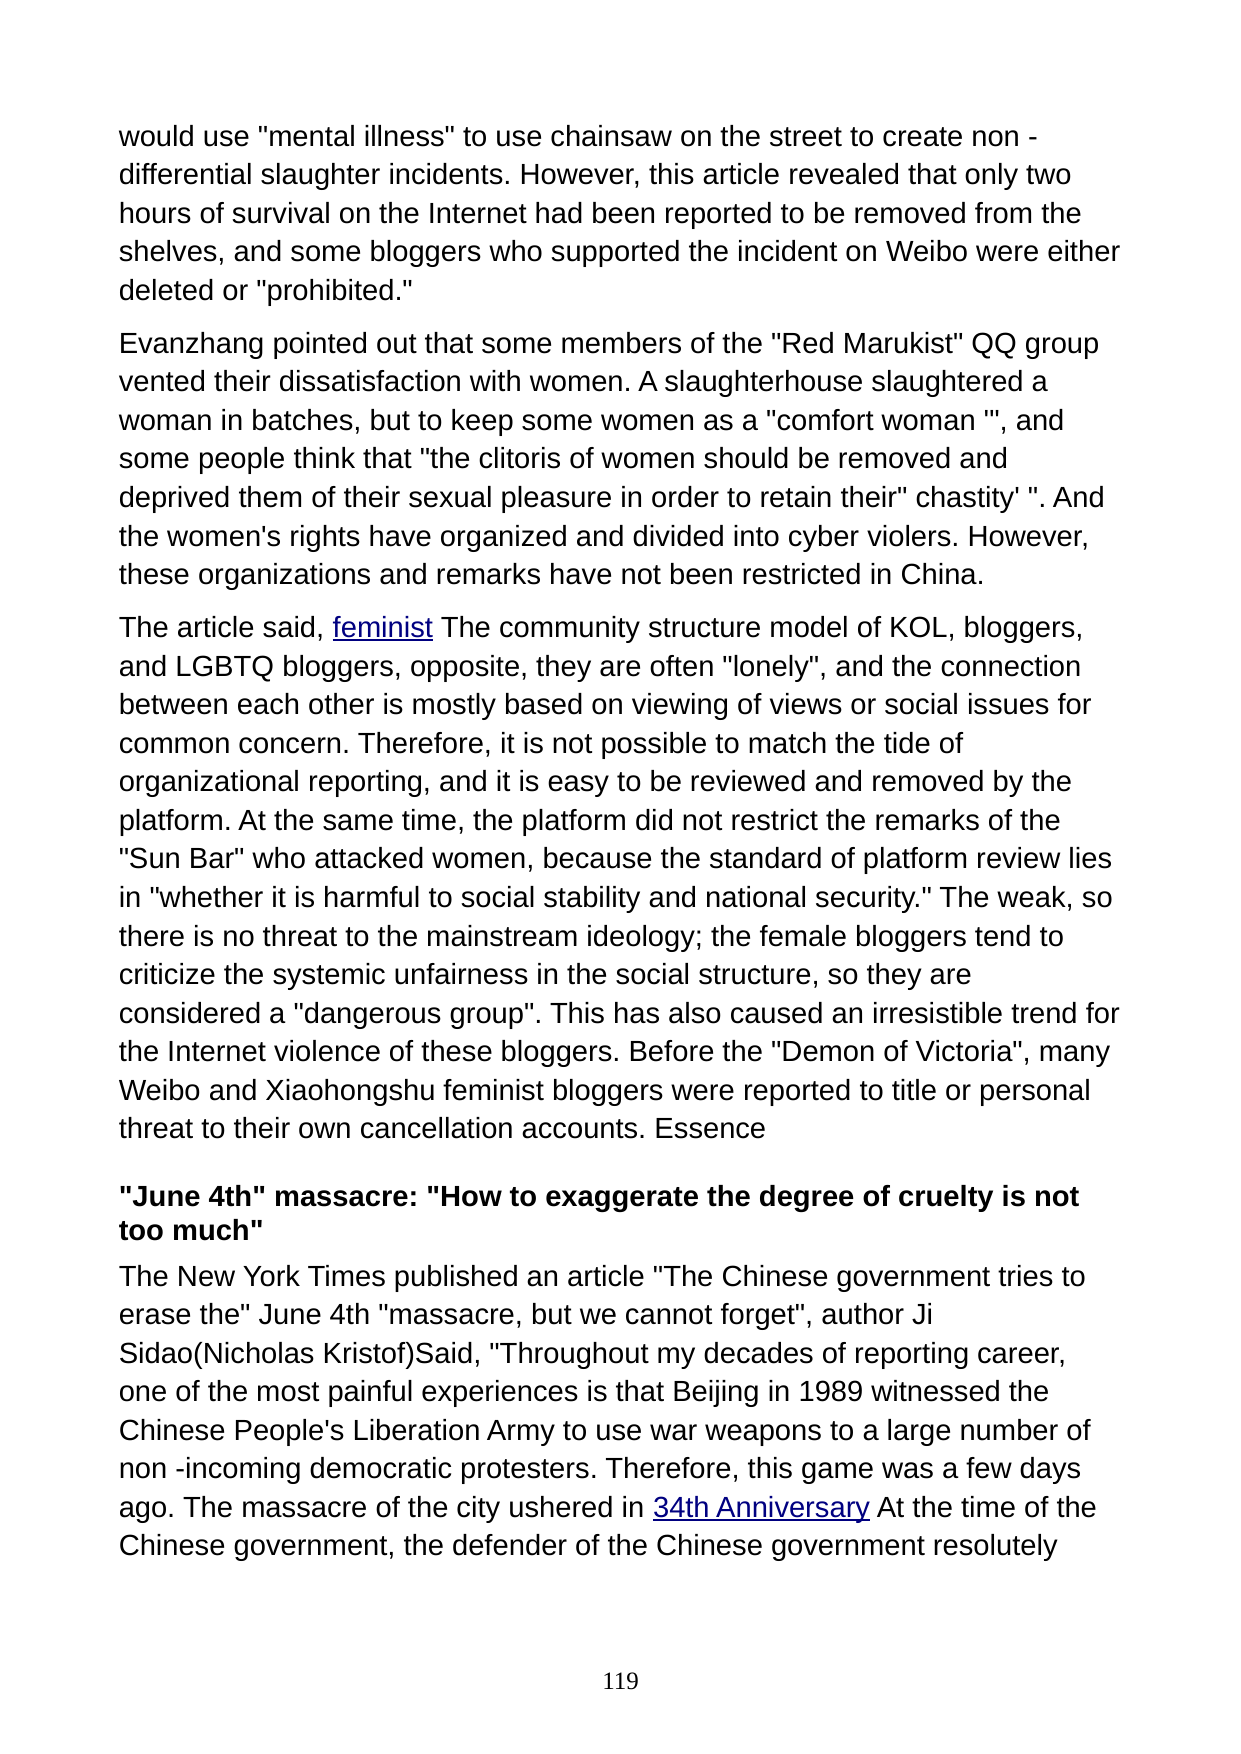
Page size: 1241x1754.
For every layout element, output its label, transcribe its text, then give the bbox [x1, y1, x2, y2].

text would use "mental illness" to use chainsaw on the street to create non -differential slaughter incidents. However, this article revealed that only two hours of survival on the Internet had been reported to be removed from the shelves, and some bloggers who supported the incident on Weibo were either deleted or "prohibited." [118, 118, 1122, 306]
text The article said, feminist The community structure model of KOL, bloggers, and LGBTQ bloggers, opposite, they are often "lonely", and the connection between each other is mostly based on viewing of views or social issues for common concern. Therefore, it is not possible to match the tide of organizational reporting, and it is easy to be reviewed and removed by the platform. At the same time, the platform did not restrict the remarks of the "Sun Bar" who attacked women, because the standard of platform review lies in "whether it is harmful to social stability and national security." The weak, so there is no threat to the mainstream ideology; the female bloggers tend to criticize the systemic unfairness in the social structure, so they are considered a "dangerous group". This has also caused an irresistible trend for the Internet violence of these bloggers. Before the "Demon of Victoria", many Weibo and Xiaohongshu feminist bloggers were reported to title or personal threat to their own cancellation accounts. Essence [118, 610, 1122, 1145]
text Evanzhang pointed out that some members of the "Red Marukist" QQ group vented their dissatisfaction with women. A slaughterhouse slaughtered a woman in batches, but to keep some women as a "comfort woman '", and some people think that "the clitoris of women should be removed and deprived them of their sexual pleasure in order to retain their" chastity' ". And the women's rights have organized and divided into cyber violers. However, these organizations and remarks have not been restricted in China. [118, 326, 1122, 591]
text The New York Times published an article "The Chinese government tries to erase the" June 4th "massacre, but we cannot forget", author Ji Sidao(Nicholas Kristof)Said, "Throughout my decades of reporting career, one of the most painful experiences is that Beijing in 1989 witnessed the Chinese People's Liberation Army to use war weapons to a large number of non -incoming democratic protesters. Therefore, this game was a few days ago. The massacre of the city ushered in 34th Anniversary At the time of the Chinese government, the defender of the Chinese government resolutely [118, 1258, 1122, 1562]
subtitle "June 4th" massacre: "How to exaggerate the degree of cruelty is not too much" [118, 1179, 1122, 1246]
